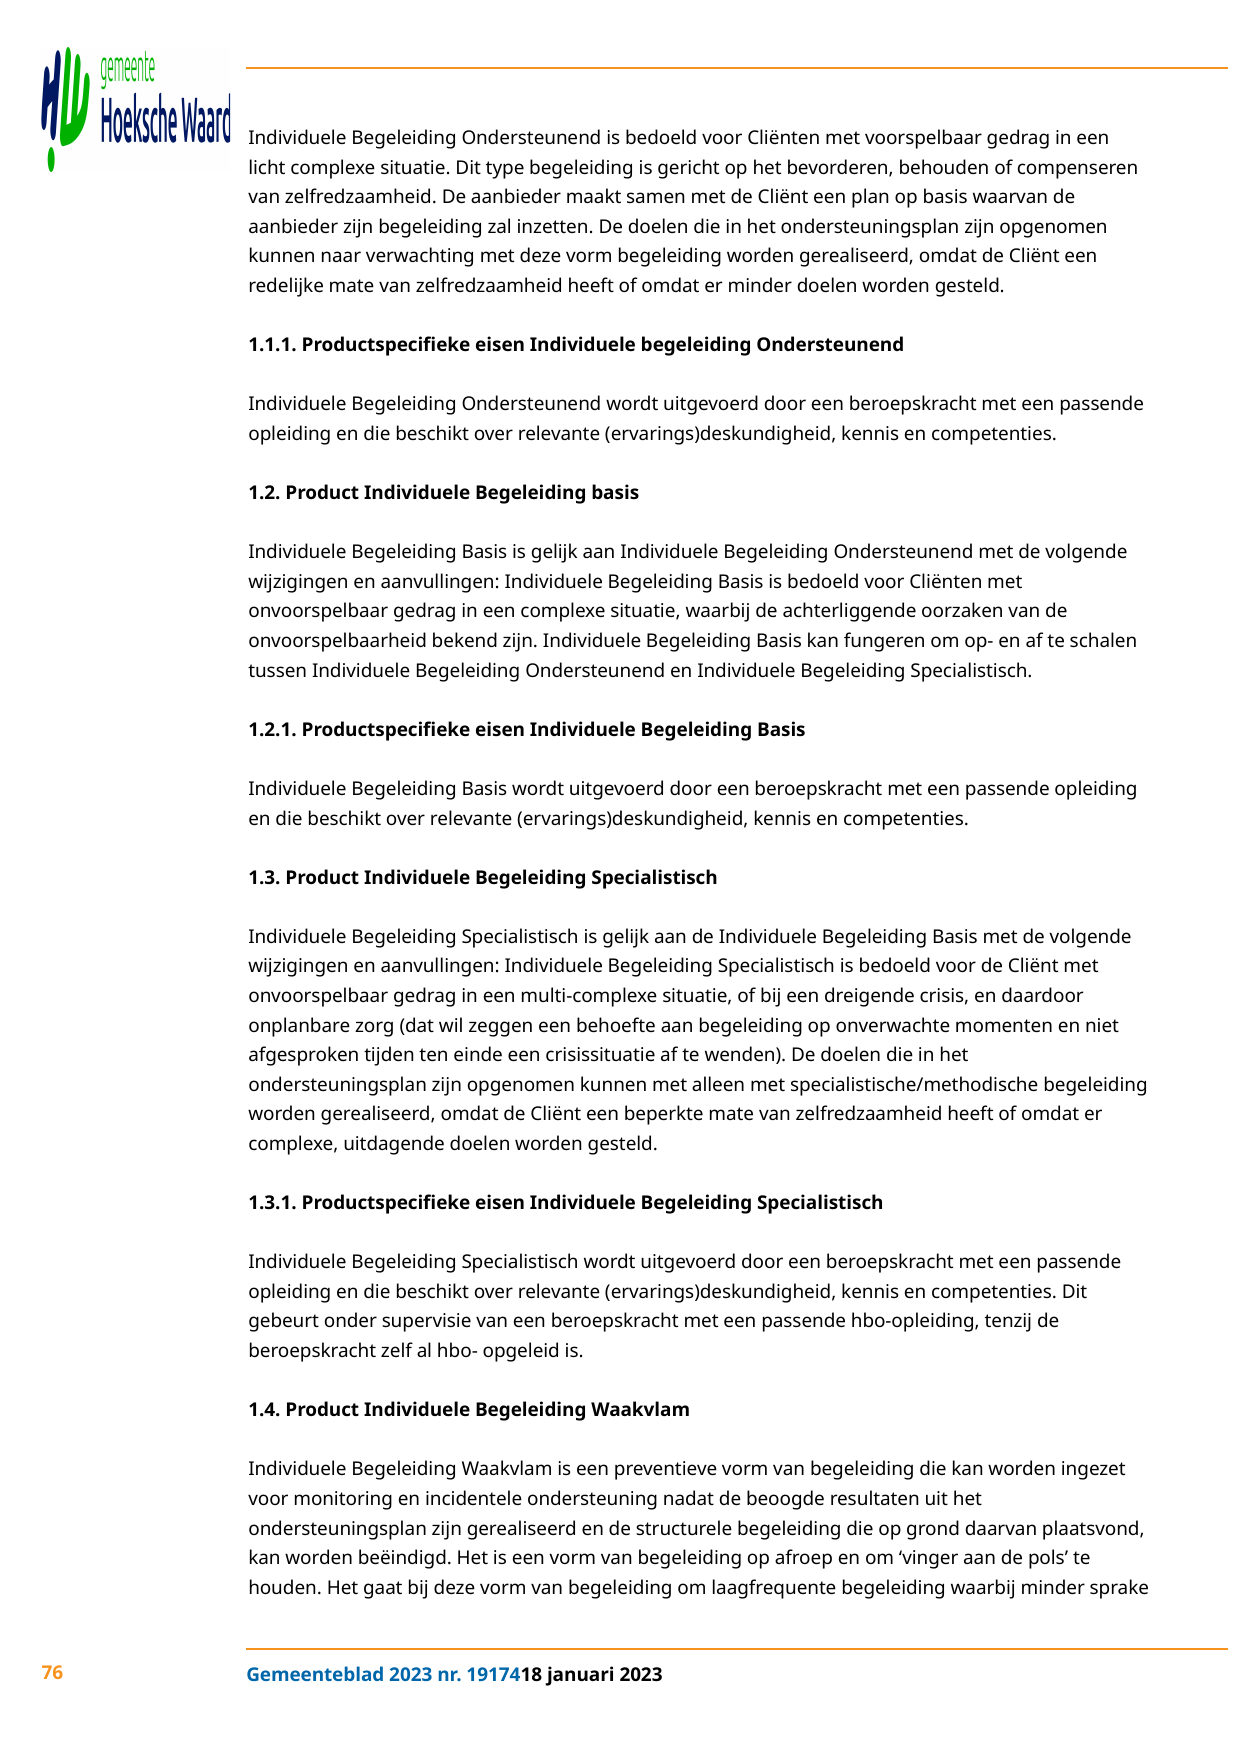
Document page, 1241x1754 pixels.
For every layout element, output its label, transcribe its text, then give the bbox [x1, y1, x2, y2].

text Individuele Begeleiding Ondersteunend wordt uitgevoerd door een beroepskracht met een passende opleiding en die beschikt over relevante (ervarings)deskundigheid, kennis en competenties. [248, 391, 1152, 446]
text Individuele Begeleiding Ondersteunend is bedoeld voor Cliënten met voorspelbaar gedrag in een licht complexe situatie. Dit type begeleiding is gericht op het bevorderen, behouden of compenseren van zelfredzaamheid. De aanbieder maakt samen met de Cliënt een plan op basis waarvan de aanbieder zijn begeleiding zal inzetten. De doelen die in het ondersteuningsplan zijn opgenomen kunnen naar verwachting met deze vorm begeleiding worden gerealiseerd, omdat de Cliënt een redelijke mate van zelfredzaamheid heeft of omdat er minder doelen worden gesteld. [248, 124, 1152, 298]
text 1.4. Product Individuele Begeleiding Waakvlam [248, 1396, 1152, 1422]
text 1.3.1. Productspecifieke eisen Individuele Begeleiding Specialistisch [248, 1189, 1152, 1215]
text 1.3. Product Individuele Begeleiding Specialistisch [248, 864, 1152, 890]
text Individuele Begeleiding Specialistisch wordt uitgevoerd door een beroepskracht met een passende opleiding en die beschikt over relevante (ervarings)deskundigheid, kennis en competenties. Dit gebeurt onder supervisie van een beroepskracht met een passende hbo-opleiding, tenzij de beroepskracht zelf al hbo- opgeleid is. [248, 1248, 1152, 1363]
text Individuele Begeleiding Waakvlam is een preventieve vorm van begeleiding die kan worden ingezet voor monitoring en incidentele ondersteuning nadat de beoogde resultaten uit het ondersteuningsplan zijn gerealiseerd en de structurele begeleiding die op grond daarvan plaatsvond, kan worden beëindigd. Het is een vorm van begeleiding op afroep en om ‘vinger aan de pols’ te houden. Het gaat bij deze vorm van begeleiding om laagfrequente begeleiding waarbij minder sprake [248, 1456, 1152, 1600]
text 1.2. Product Individuele Begeleiding basis [248, 479, 1152, 505]
text 1.1.1. Productspecifieke eisen Individuele begeleiding Ondersteunend [248, 331, 1152, 357]
text Individuele Begeleiding Basis wordt uitgevoerd door een beroepskracht met een passende opleiding en die beschikt over relevante (ervarings)deskundigheid, kennis en competenties. [248, 775, 1152, 831]
text Individuele Begeleiding Specialistisch is gelijk aan de Individuele Begeleiding Basis met de volgende wijzigingen en aanvullingen: Individuele Begeleiding Specialistisch is bedoeld voor de Cliënt met onvoorspelbaar gedrag in een multi-complexe situatie, of bij een dreigende crisis, en daardoor onplanbare zorg (dat wil zeggen een behoefte aan begeleiding op onverwachte momenten en niet afgesproken tijden ten einde een crisissituatie af te wenden). De doelen die in het ondersteuningsplan zijn opgenomen kunnen met alleen met specialistische/methodische begeleiding worden gerealiseerd, omdat de Cliënt een beperkte mate van zelfredzaamheid heeft of omdat er complexe, uitdagende doelen worden gesteld. [248, 923, 1152, 1156]
text 1.2.1. Productspecifieke eisen Individuele Begeleiding Basis [248, 716, 1152, 742]
text Individuele Begeleiding Basis is gelijk aan Individuele Begeleiding Ondersteunend met de volgende wijzigingen en aanvullingen: Individuele Begeleiding Basis is bedoeld voor Cliënten met onvoorspelbaar gedrag in een complexe situatie, waarbij de achterliggende oorzaken van de onvoorspelbaarheid bekend zijn. Individuele Begeleiding Basis kan fungeren om op- en af te schalen tussen Individuele Begeleiding Ondersteunend en Individuele Begeleiding Specialistisch. [248, 538, 1152, 683]
picture [41, 47, 231, 172]
